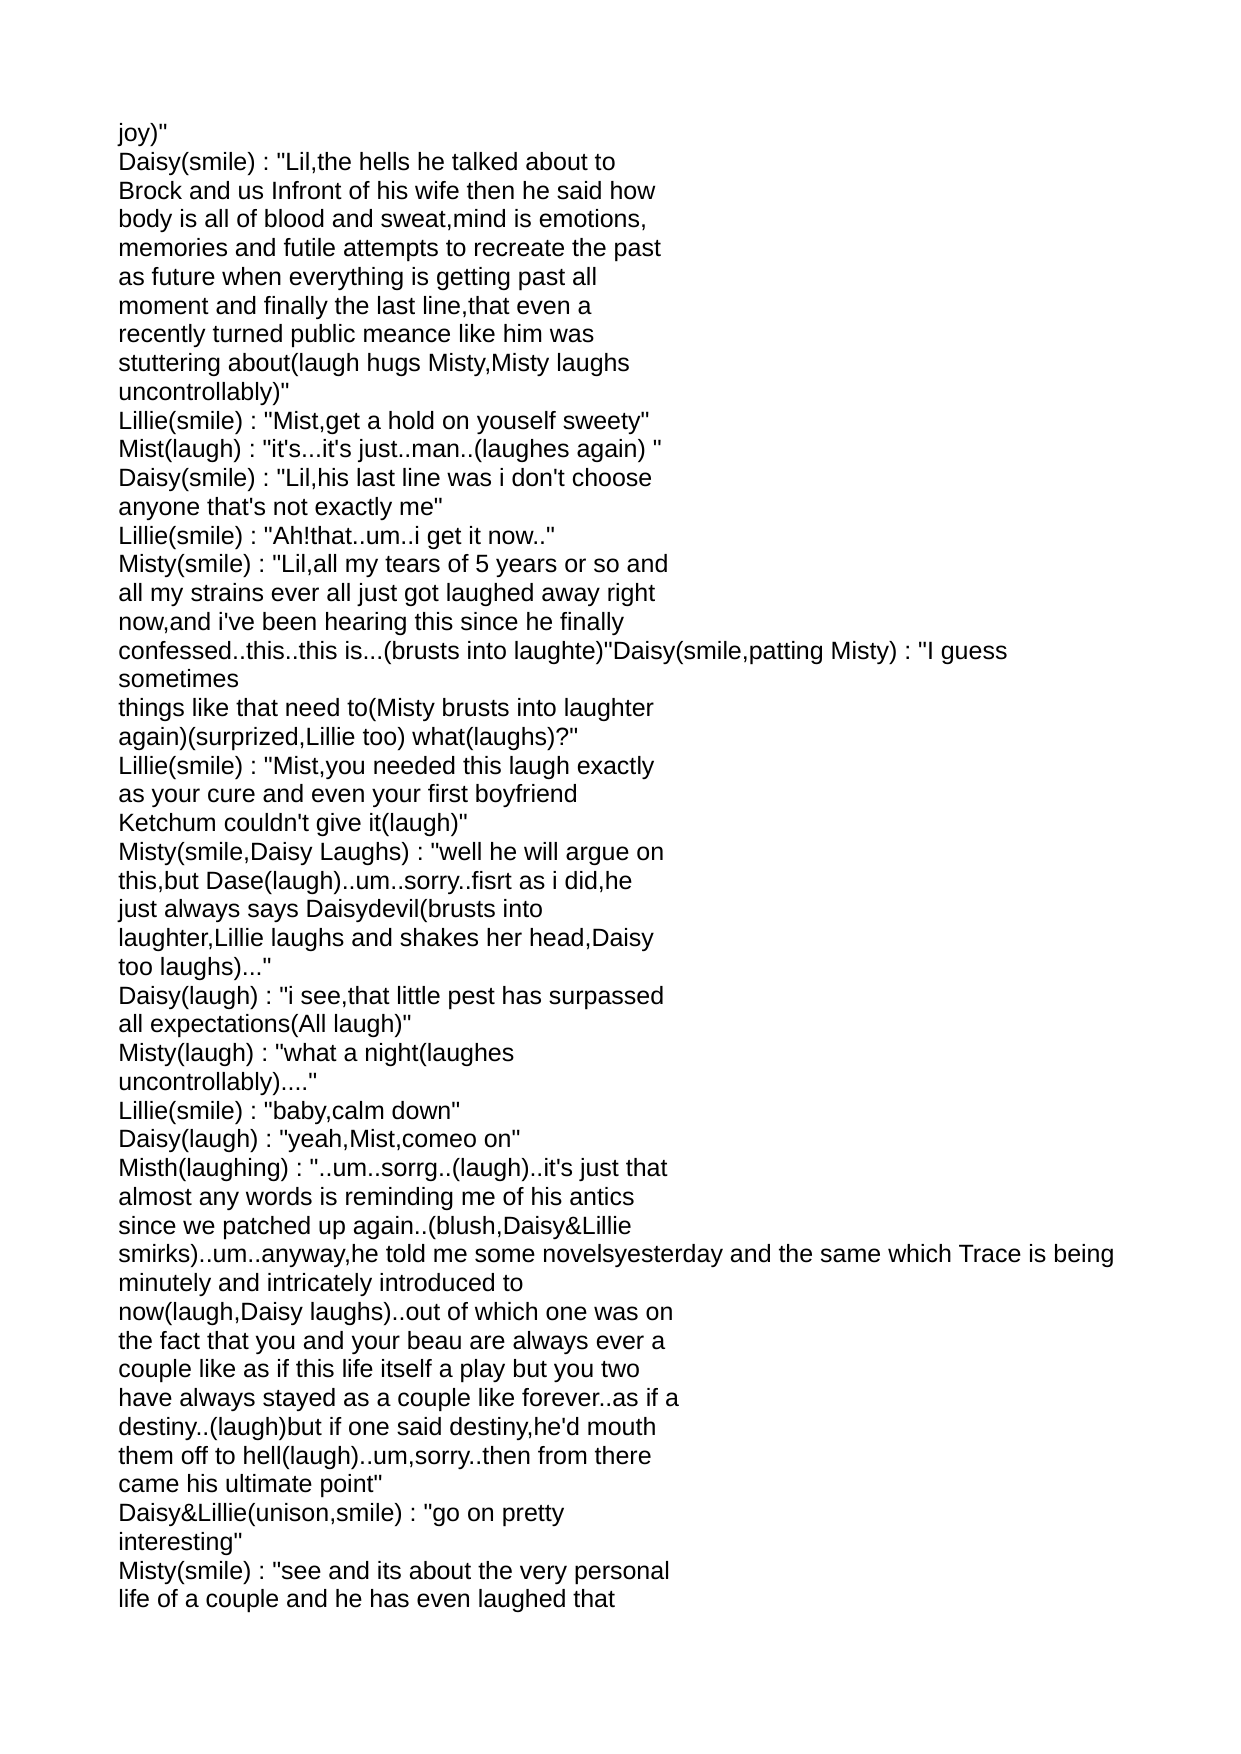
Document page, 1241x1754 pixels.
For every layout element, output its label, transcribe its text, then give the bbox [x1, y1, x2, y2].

text have always stayed as a couple like forever..as if a [118, 1383, 1122, 1412]
text life of a couple and he has even laughed that [118, 1584, 1122, 1613]
text body is all of blood and sweat,mind is emotions, [118, 204, 1122, 233]
text just always says Daisydevil(brusts into [118, 894, 1122, 923]
text interesting" [118, 1527, 1122, 1556]
text Misty(smile) : "Lil,all my tears of 5 years or so and [118, 549, 1122, 578]
text Daisy(smile) : "Lil,the hells he talked about to [118, 147, 1122, 176]
text now,and i've been hearing this since he finally [118, 607, 1122, 636]
text Daisy&Lillie(unison,smile) : "go on pretty [118, 1498, 1122, 1527]
text the fact that you and your beau are always ever a [118, 1326, 1122, 1354]
text moment and finally the last line,that even a [118, 291, 1122, 319]
text minutely and intricately introduced to [118, 1268, 1122, 1297]
text too laughs)..." [118, 952, 1122, 981]
text as future when everything is getting past all [118, 262, 1122, 291]
text Misty(smile) : "see and its about the very personal [118, 1556, 1122, 1584]
text Mist(laugh) : "it's...it's just..man..(laughes again) " [118, 434, 1122, 463]
text Ketchum couldn't give it(laugh)" [118, 808, 1122, 837]
text Brock and us Infront of his wife then he said how [118, 176, 1122, 204]
text all expectations(All laugh)" [118, 1009, 1122, 1038]
text smirks)..um..anyway,he told me some novelsyesterday and the same which Trace is being [118, 1239, 1122, 1268]
text memories and futile attempts to recreate the past [118, 233, 1122, 262]
text now(laugh,Daisy laughs)..out of which one was on [118, 1297, 1122, 1326]
text confessed..this..this is...(brusts into laughte)"Daisy(smile,patting Misty) : "I guess sometimes [118, 636, 1122, 693]
text Lillie(smile) : "Ah!that..um..i get it now.." [118, 521, 1122, 549]
text again)(surprized,Lillie too) what(laughs)?" [118, 722, 1122, 751]
text destiny..(laugh)but if one said destiny,he'd mouth [118, 1412, 1122, 1441]
text as your cure and even your first boyfriend [118, 779, 1122, 808]
text Daisy(laugh) : "i see,that little pest has surpassed [118, 981, 1122, 1009]
text Daisy(laugh) : "yeah,Mist,comeo on" [118, 1124, 1122, 1153]
text things like that need to(Misty brusts into laughter [118, 693, 1122, 722]
text Lillie(smile) : "baby,calm down" [118, 1096, 1122, 1124]
text couple like as if this life itself a play but you two [118, 1354, 1122, 1383]
text Misty(smile,Daisy Laughs) : "well he will argue on [118, 837, 1122, 866]
text recently turned public meance like him was [118, 319, 1122, 348]
text Daisy(smile) : "Lil,his last line was i don't choose [118, 463, 1122, 492]
text uncontrollably)" [118, 377, 1122, 406]
text since we patched up again..(blush,Daisy&Lillie [118, 1211, 1122, 1239]
text almost any words is reminding me of his antics [118, 1182, 1122, 1211]
text Misth(laughing) : "..um..sorrg..(laugh)..it's just that [118, 1153, 1122, 1182]
text laughter,Lillie laughs and shakes her head,Daisy [118, 923, 1122, 952]
text Lillie(smile) : "Mist,you needed this laugh exactly [118, 751, 1122, 779]
text anyone that's not exactly me" [118, 492, 1122, 521]
text joy)" [118, 118, 1122, 147]
text Lillie(smile) : "Mist,get a hold on youself sweety" [118, 406, 1122, 434]
text Misty(laugh) : "what a night(laughes [118, 1038, 1122, 1067]
text uncontrollably)...." [118, 1067, 1122, 1096]
text this,but Dase(laugh)..um..sorry..fisrt as i did,he [118, 866, 1122, 894]
text all my strains ever all just got laughed away right [118, 578, 1122, 607]
text stuttering about(laugh hugs Misty,Misty laughs [118, 348, 1122, 377]
text them off to hell(laugh)..um,sorry..then from there [118, 1441, 1122, 1469]
text came his ultimate point" [118, 1469, 1122, 1498]
